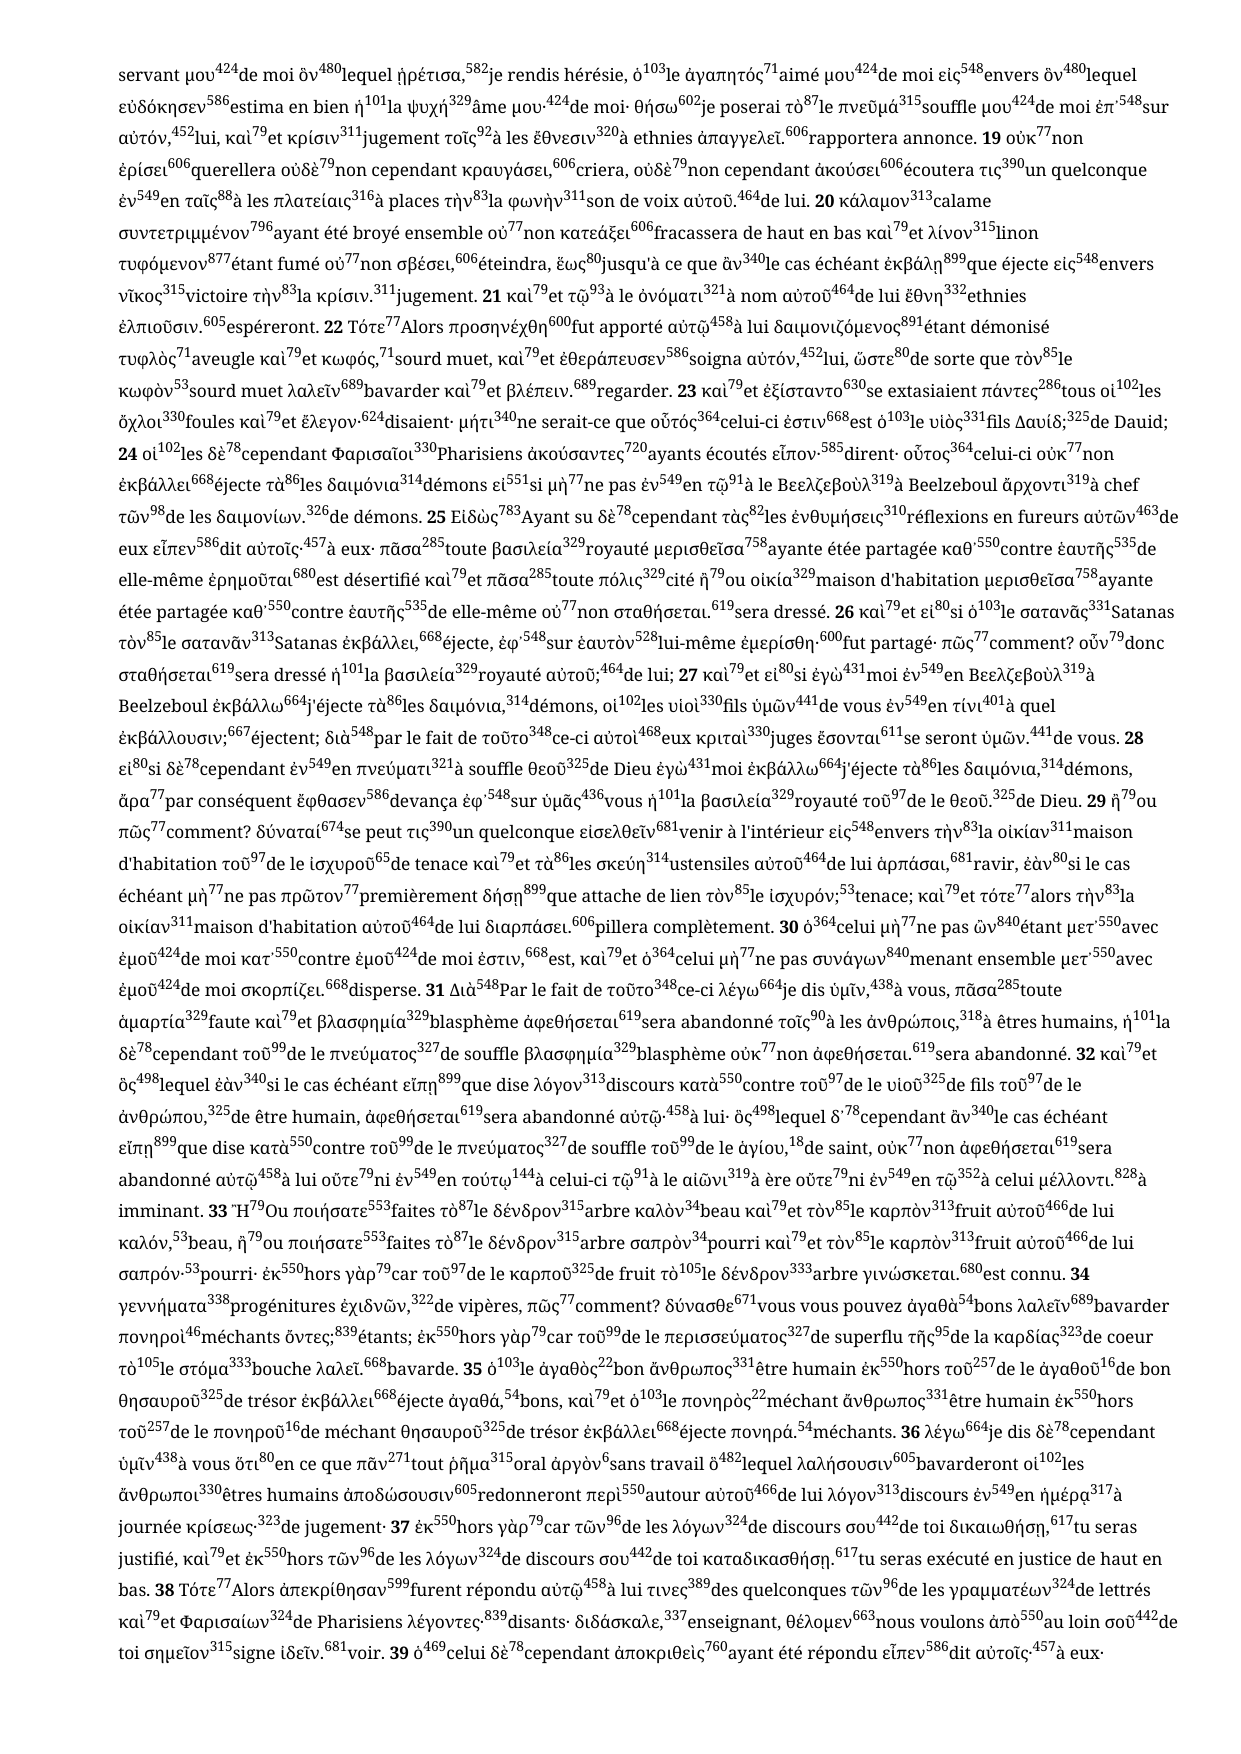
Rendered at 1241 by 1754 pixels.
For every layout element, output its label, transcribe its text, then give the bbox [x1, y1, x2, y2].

text 1 Ἐν549En ἐκείνῳ144à celui-là τῷ91à le καιρῷ319à moment ἐπορεύθη600fut allé ὁ103le Ἰησοῦς331Iésous τοῖς92à les σάββασιν320à sabbats διὰ550par τῶν98de les σπορίμων·66de champs ensemencés· οἱ102les δὲ78cependant μαθηταὶ330disciples αὐτοῦ464de lui ἐπείνασαν585eurent faim καὶ79et ἤρξαντο591se originèrent τίλλειν689épiler στάχυας312épis καὶ79et ἐσθίειν.689manger. 2 οἱ102les δὲ78cependant Φαρισαῖοι330Pharisiens ἰδόντες720ayants vus εἶπαν585dirent αὐτῷ·458à lui· ἰδοὺ306voici οἱ102les μαθηταί330disciples σου442de toi ποιοῦσιν667font ὃ482lequel οὐκ77non ἔξεστιν668est permis ποιεῖν689faire ἐν549en σαββάτῳ.321à sabbat. 3 ὁ469celui δὲ78cependant εἶπεν586dit αὐτοῖς·457à eux· οὐκ340non ἀνέγνωτε583vous prîtes connaissance τί399quel ἐποίησεν586fit Δαυὶδ331Dauid ὅτε80lorsque ἐπείνασεν586eut faim καὶ79et οἱ363ceux μετ᾽550avec αὐτοῦ,464de lui, 4 πῶς80comment? εἰσῆλθεν586vint à l'intérieur εἰς548envers τὸν85le οἶκον313maison τοῦ97de le θεοῦ325de Dieu καὶ79et τοὺς84les ἄρτους312pains τῆς95de la προθέσεως323de proposition ἔφαγεν,586mangea, ὃ482lequel οὐκ77non ἐξὸν842étant permis ἦν625était αὐτῷ458à lui φαγεῖν681manger οὐδὲ79non cependant τοῖς351à ceux μετ᾽550avec αὐτοῦ464de lui εἰ551si μὴ77ne pas τοῖς90à les ἱερεῦσιν318à sacrificateurs μόνοις;120à seuls; 5 ἢ79ou οὐκ340non ἀνέγνωτε583vous prîtes connaissance ἐν549en τῷ91à le νόμῳ319à loi ὅτι80en ce que τοῖς92à les σάββασιν320à sabbats οἱ102les ἱερεῖς330sacrificateurs ἐν549en τῷ93à le ἱερῷ321à sanctuaire τὸ87le σάββατον315sabbat βεβηλοῦσιν667profanent καὶ79et ἀναίτιοί46non coupables εἰσιν;667sont; 6 λέγω664je dis δὲ78cependant ὑμῖν438à vous ὅτι80en ce que τοῦ99de le ἱεροῦ327de sanctuaire μεῖζόν73plus grand ἐστιν668est ὧδε.77ici. 7 εἰ80si δὲ78cependant ἐγνώκειτε656vous aviez connu τί412quel ἐστιν·668est· ἔλεος315miséricorde θέλω664je veux καὶ79et οὐ77non θυσίαν,311sacrifice, οὐκ77non ἂν340le cas échéant κατεδικάσατε583vous exécutâtes en justice de haut en bas τοὺς84les ἀναιτίους.52non coupables. 8 κύριος331Maître γάρ79car ἐστιν668est τοῦ99de le σαββάτου327de sabbat ὁ103le υἱὸς331fils τοῦ97de le ἀνθρώπου.325de être humain. 9 Καὶ79Et μεταβὰς721ayant dépassé ἐκεῖθεν77de là ἦλθεν586vint εἰς548envers τὴν83la συναγωγὴν311synagogue αὐτῶν·463de eux· 10 καὶ79et ἰδοὺ306voici ἄνθρωπος331être humain χεῖρα311main ἔχων840ayant ξηράν.51sèche. καὶ79et ἐπηρώτησαν585demandèrent sur αὐτὸν452lui λέγοντες·839disants· εἰ340si ἔξεστιν668est permis τοῖς92à les σάββασιν320à sabbats θεραπεύειν;689soigner; ἵνα80afin que κατηγορήσωσιν898que accusent αὐτοῦ.464de lui. 11 ὁ469celui δὲ78cependant εἶπεν586dit αὐτοῖς·457à eux· τίς174quel ἔσται612se sera ἐξ550hors ὑμῶν441de vous ἄνθρωπος331être humain ὃς498lequel ἕξει606aura πρόβατον315brebis ἓν181un καὶ79et ἐὰν80si le cas échéant ἐμπέσῃ899que tombe dans τοῦτο366ce-ci τοῖς92à les σάββασιν320à sabbats εἰς548envers βόθυνον,313fosse, οὐχὶ340non pas κρατήσει606saisira avec force αὐτὸ454lui καὶ79et ἐγερεῖ;606éveillera; 12 πόσῳ402à combien grand? οὖν79donc διαφέρει668diffère ἄνθρωπος331être humain προβάτου.327de brebis. ὥστε80de sorte que ἔξεστιν668est permis τοῖς92à les σάββασιν320à sabbats καλῶς77bellement ποιεῖν.689faire. 13 τότε77alors λέγει668dit τῷ91à le ἀνθρώπῳ·319à être humain· ἔκτεινόν554étends dehors σου442de toi τὴν83la χεῖρα.311main. καὶ79et ἐξέτεινεν586étendit dehors καὶ79et ἀπεκατεστάθη600fut rétabli complètement ὑγιὴς69saine ὡς80comme ἡ101la ἄλλη.388autre. 14 Ἐξελθόντες720Ayants sortis δὲ78cependant οἱ102les Φαρισαῖοι330Pharisiens συμβούλιον315délibération ensemble ἔλαβον585prirent κατ᾽550contre αὐτοῦ464de lui ὅπως80de telle manière que αὐτὸν452lui ἀπολέσωσιν.898que perdent au loin. 15 Ὁ103Le δὲ78cependant Ἰησοῦς331Iésous γνοὺς721ayant connu ἀνεχώρησεν586replaça ἐκεῖθεν.77de là. καὶ79et ἠκολούθησαν585suivirent αὐτῷ458à lui [ὄχλοι]330[foules] πολλοί,389nombreux, καὶ79et ἐθεράπευσεν586soigna αὐτοὺς451eux πάντας268tous 16 καὶ79et ἐπετίμησεν586survalorisa αὐτοῖς457à eux ἵνα80afin que μὴ77ne pas φανερὸν53visible αὐτὸν452lui ποιήσωσιν,898que fassent, 17 ἵνα80afin que πληρωθῇ911que soit fait plénitude τὸ366ce ῥηθὲν762ayant été dit διὰ550par Ἠσαΐου325de Ésaïa τοῦ97de le προφήτου325de prophète λέγοντος·834de disant· 18 ἰδοὺ306voici ὁ103le παῖς331jeune servant μου424de moi ὃν480lequel ᾑρέτισα,582je rendis hérésie, ὁ103le ἀγαπητός71aimé μου424de moi εἰς548envers ὃν480lequel εὐδόκησεν586estima en bien ἡ101la ψυχή329âme μου·424de moi· θήσω602je poserai τὸ87le πνεῦμά315souffle μου424de moi ἐπ᾽548sur αὐτόν,452lui, καὶ79et κρίσιν311jugement τοῖς92à les ἔθνεσιν320à ethnies ἀπαγγελεῖ.606rapportera annonce. 19 οὐκ77non ἐρίσει606querellera οὐδὲ79non cependant κραυγάσει,606criera, οὐδὲ79non cependant ἀκούσει606écoutera τις390un quelconque ἐν549en ταῖς88à les πλατείαις316à places τὴν83la φωνὴν311son de voix αὐτοῦ.464de lui. 20 κάλαμον313calame συντετριμμένον796ayant été broyé ensemble οὐ77non κατεάξει606fracassera de haut en bas καὶ79et λίνον315linon τυφόμενον877étant fumé οὐ77non σβέσει,606éteindra, ἕως80jusqu'à ce que ἂν340le cas échéant ἐκβάλῃ899que éjecte εἰς548envers νῖκος315victoire τὴν83la κρίσιν.311jugement. 21 καὶ79et τῷ93à le ὀνόματι321à nom αὐτοῦ464de lui ἔθνη332ethnies ἐλπιοῦσιν.605espéreront. 22 Τότε77Alors προσηνέχθη600fut apporté αὐτῷ458à lui δαιμονιζόμενος891étant démonisé τυφλὸς71aveugle καὶ79et κωφός,71sourd muet, καὶ79et ἐθεράπευσεν586soigna αὐτόν,452lui, ὥστε80de sorte que τὸν85le κωφὸν53sourd muet λαλεῖν689bavarder καὶ79et βλέπειν.689regarder. 23 καὶ79et ἐξίσταντο630se extasiaient πάντες286tous οἱ102les ὄχλοι330foules καὶ79et ἔλεγον·624disaient· μήτι340ne serait-ce que οὗτός364celui-ci ἐστιν668est ὁ103le υἱὸς331fils Δαυίδ;325de Dauid; 24 οἱ102les δὲ78cependant Φαρισαῖοι330Pharisiens ἀκούσαντες720ayants écoutés εἶπον·585dirent· οὗτος364celui-ci οὐκ77non ἐκβάλλει668éjecte τὰ86les δαιμόνια314démons εἰ551si μὴ77ne pas ἐν549en τῷ91à le Βεελζεβοὺλ319à Beelzeboul ἄρχοντι319à chef τῶν98de les δαιμονίων.326de démons. 25 Εἰδὼς783Ayant su δὲ78cependant τὰς82les ἐνθυμήσεις310réflexions en fureurs αὐτῶν463de eux εἶπεν586dit αὐτοῖς·457à eux· πᾶσα285toute βασιλεία329royauté μερισθεῖσα758ayante étée partagée καθ᾽550contre ἑαυτῆς535de elle-même ἐρημοῦται680est désertifié καὶ79et πᾶσα285toute πόλις329cité ἢ79ou οἰκία329maison d'habitation μερισθεῖσα758ayante étée partagée καθ᾽550contre ἑαυτῆς535de elle-même οὐ77non σταθήσεται.619sera dressé. 26 καὶ79et εἰ80si ὁ103le σατανᾶς331Satanas τὸν85le σατανᾶν313Satanas ἐκβάλλει,668éjecte, ἐφ᾽548sur ἑαυτὸν528lui-même ἐμερίσθη·600fut partagé· πῶς77comment? οὖν79donc σταθήσεται619sera dressé ἡ101la βασιλεία329royauté αὐτοῦ;464de lui; 27 καὶ79et εἰ80si ἐγὼ431moi ἐν549en Βεελζεβοὺλ319à Beelzeboul ἐκβάλλω664j'éjecte τὰ86les δαιμόνια,314démons, οἱ102les υἱοὶ330fils ὑμῶν441de vous ἐν549en τίνι401à quel ἐκβάλλουσιν;667éjectent; διὰ548par le fait de τοῦτο348ce-ci αὐτοὶ468eux κριταὶ330juges ἔσονται611se seront ὑμῶν.441de vous. 28 εἰ80si δὲ78cependant ἐν549en πνεύματι321à souffle θεοῦ325de Dieu ἐγὼ431moi ἐκβάλλω664j'éjecte τὰ86les δαιμόνια,314démons, ἄρα77par conséquent ἔφθασεν586devança ἐφ᾽548sur ὑμᾶς436vous ἡ101la βασιλεία329royauté τοῦ97de le θεοῦ.325de Dieu. 29 ἢ79ou πῶς77comment? δύναταί674se peut τις390un quelconque εἰσελθεῖν681venir à l'intérieur εἰς548envers τὴν83la οἰκίαν311maison d'habitation τοῦ97de le ἰσχυροῦ65de tenace καὶ79et τὰ86les σκεύη314ustensiles αὐτοῦ464de lui ἁρπάσαι,681ravir, ἐὰν80si le cas échéant μὴ77ne pas πρῶτον77premièrement δήσῃ899que attache de lien τὸν85le ἰσχυρόν;53tenace; καὶ79et τότε77alors τὴν83la οἰκίαν311maison d'habitation αὐτοῦ464de lui διαρπάσει.606pillera complètement. 30 ὁ364celui μὴ77ne pas ὢν840étant μετ᾽550avec ἐμοῦ424de moi κατ᾽550contre ἐμοῦ424de moi ἐστιν,668est, καὶ79et ὁ364celui μὴ77ne pas συνάγων840menant ensemble μετ᾽550avec ἐμοῦ424de moi σκορπίζει.668disperse. 31 Διὰ548Par le fait de τοῦτο348ce-ci λέγω664je dis ὑμῖν,438à vous, πᾶσα285toute ἁμαρτία329faute καὶ79et βλασφημία329blasphème ἀφεθήσεται619sera abandonné τοῖς90à les ἀνθρώποις,318à êtres humains, ἡ101la δὲ78cependant τοῦ99de le πνεύματος327de souffle βλασφημία329blasphème οὐκ77non ἀφεθήσεται.619sera abandonné. 32 καὶ79et ὃς498lequel ἐὰν340si le cas échéant εἴπῃ899que dise λόγον313discours κατὰ550contre τοῦ97de le υἱοῦ325de fils τοῦ97de le ἀνθρώπου,325de être humain, ἀφεθήσεται619sera abandonné αὐτῷ·458à lui· ὃς498lequel δ᾽78cependant ἂν340le cas échéant εἴπῃ899que dise κατὰ550contre τοῦ99de le πνεύματος327de souffle τοῦ99de le ἁγίου,18de saint, οὐκ77non ἀφεθήσεται619sera abandonné αὐτῷ458à lui οὔτε79ni ἐν549en τούτῳ144à celui-ci τῷ91à le αἰῶνι319à ère οὔτε79ni ἐν549en τῷ352à celui μέλλοντι.828à imminant. 33 Ἢ79Ou ποιήσατε553faites τὸ87le δένδρον315arbre καλὸν34beau καὶ79et τὸν85le καρπὸν313fruit αὐτοῦ466de lui καλόν,53beau, ἢ79ou ποιήσατε553faites τὸ87le δένδρον315arbre σαπρὸν34pourri καὶ79et τὸν85le καρπὸν313fruit αὐτοῦ466de lui σαπρόν·53pourri· ἐκ550hors γὰρ79car τοῦ97de le καρποῦ325de fruit τὸ105le δένδρον333arbre γινώσκεται.680est connu. 34 γεννήματα338progénitures ἐχιδνῶν,322de vipères, πῶς77comment? δύνασθε671vous vous pouvez ἀγαθὰ54bons λαλεῖν689bavarder πονηροὶ46méchants ὄντες;839étants; ἐκ550hors γὰρ79car τοῦ99de le περισσεύματος327de superflu τῆς95de la καρδίας323de coeur τὸ105le στόμα333bouche λαλεῖ.668bavarde. 35 ὁ103le ἀγαθὸς22bon ἄνθρωπος331être humain ἐκ550hors τοῦ257de le ἀγαθοῦ16de bon θησαυροῦ325de trésor ἐκβάλλει668éjecte ἀγαθά,54bons, καὶ79et ὁ103le πονηρὸς22méchant ἄνθρωπος331être humain ἐκ550hors τοῦ257de le πονηροῦ16de méchant θησαυροῦ325de trésor ἐκβάλλει668éjecte πονηρά.54méchants. 36 λέγω664je dis δὲ78cependant ὑμῖν438à vous ὅτι80en ce que πᾶν271tout ῥῆμα315oral ἀργὸν6sans travail ὃ482lequel λαλήσουσιν605bavarderont οἱ102les ἄνθρωποι330êtres humains ἀποδώσουσιν605redonneront περὶ550autour αὐτοῦ466de lui λόγον313discours ἐν549en ἡμέρᾳ317à journée κρίσεως·323de jugement· 37 ἐκ550hors γὰρ79car τῶν96de les λόγων324de discours σου442de toi δικαιωθήσῃ,617tu seras justifié, καὶ79et ἐκ550hors τῶν96de les λόγων324de discours σου442de toi καταδικασθήσῃ.617tu seras exécuté en justice de haut en bas. 38 Τότε77Alors ἀπεκρίθησαν599furent répondu αὐτῷ458à lui τινες389des quelconques τῶν96de les γραμματέων324de lettrés καὶ79et Φαρισαίων324de Pharisiens λέγοντες·839disants· διδάσκαλε,337enseignant, θέλομεν663nous voulons ἀπὸ550au loin σοῦ442de toi σημεῖον315signe ἰδεῖν.681voir. 39 ὁ469celui δὲ78cependant ἀποκριθεὶς760ayant été répondu εἶπεν586dit αὐτοῖς·457à eux· γενεὰ329génération πονηρὰ20méchante καὶ79et μοιχαλὶς20adultère σημεῖον315signe ἐπιζητεῖ,668surcherche, καὶ79et σημεῖον333signe οὐ77non δοθήσεται619sera donné αὐτῇ456à elle εἰ551si μὴ77ne pas τὸ105le σημεῖον333signe Ἰωνᾶ325de Ionas τοῦ97de le προφήτου.325de prophète. 40 ὥσπερ80comme certes γὰρ79car ἦν625était Ἰωνᾶς331Ionas ἐν549en τῇ89à la κοιλίᾳ317à cavité ventrale τοῦ99de le κήτους327de cétacé τρεῖς176trois ἡμέρας310journées καὶ79et τρεῖς176trois νύκτας,310nuits, οὕτως77ainsi ἔσται612se sera ὁ103le υἱὸς331fils τοῦ97de le ἀνθρώπου325de être humain ἐν549en τῇ89à la καρδίᾳ317à coeur τῆς95de la γῆς323de terre τρεῖς176trois ἡμέρας310journées καὶ79et τρεῖς176trois νύκτας.310nuits. 41 Ἄνδρες330Hommes Νινευῖται330Ninevites ἀναστήσονται611se redresseront ἐν549en τῇ89à la κρίσει317à jugement μετὰ550avec τῆς95de la γενεᾶς323de génération ταύτης148de celle-ci καὶ79et κατακρινοῦσιν605condamneront αὐτήν,450elle, ὅτι80en ce que μετενόησαν585transintelligèrent εἰς548envers τὸ87le κήρυγμα315annonce Ἰωνᾶ,325de Ionas, καὶ79et ἰδοὺ306voici πλεῖον73plus nombreusement Ἰωνᾶ325de Ionas ὧδε.77ici. 42 βασίλισσα329reine νότου325de sud ἐγερθήσεται619sera éveillé ἐν549en τῇ89à la κρίσει317à jugement μετὰ550avec τῆς95de la γενεᾶς323de génération ταύτης148de celle-ci καὶ79et κατακρινεῖ606condamnera αὐτήν,450elle, ὅτι80en ce que ἦλθεν586vint ἐκ550hors τῶν98de les περάτων326de limites τῆς95de la γῆς323de terre ἀκοῦσαι681écouter τὴν83la σοφίαν311sagesse Σολομῶνος,325de Solomon, καὶ79et ἰδοὺ306voici πλεῖον73plus nombreusement Σολομῶνος325de Solomon ὧδε.77ici. 43 Ὅταν80Lorsque le cas échéant δὲ78cependant τὸ105le ἀκάθαρτον24impur πνεῦμα333souffle ἐξέλθῃ899que sorte ἀπὸ550au loin τοῦ97de le ἀνθρώπου,325de être humain, διέρχεται674se passe à travers δι᾽550par ἀνύδρων15de sans eaux τόπων324de lieux ζητοῦν842cherchant ἀνάπαυσιν311pause de bas en haut καὶ79et οὐχ77non εὑρίσκει.668trouve. 44 τότε77alors λέγει·668dit· εἰς548envers τὸν85le οἶκόν313maison μου424de moi ἐπιστρέψω602je tournerai sur ὅθεν77d'où ἐξῆλθον·582je sortis· καὶ79et ἐλθὸν723ayant venu εὑρίσκει668trouve σχολάζοντα822vaquant σεσαρωμένον796ayant été balayé καὶ79et κεκοσμημένον.796ayant été arrangé. 45 τότε77alors πορεύεται674se va καὶ79et παραλαμβάνει668prend à côté μεθ᾽550avec ἑαυτοῦ539de lui-même ἑπτὰ180sept ἕτερα116autres-différents πνεύματα314souffles πονηρότερα5plus méchants ἑαυτοῦ539de lui-même καὶ79et εἰσελθόντα722ayants venus à l'intérieur κατοικεῖ668établit maison d'habitation ἐκεῖ·77là· καὶ79et γίνεται674se devient τὰ104les ἔσχατα72derniers τοῦ97de le ἀνθρώπου325de être humain ἐκείνου150de celui-là χείρονα48pires τῶν98de les πρώτων.66de premiers. οὕτως77ainsi ἔσται612se sera καὶ77aussi τῇ89à la γενεᾷ317à génération ταύτῃ142à celle-ci τῇ89à la πονηρᾷ.8à méchante. 46 Ἔτι77Encore αὐτοῦ464de lui λαλοῦντος834de bavardant τοῖς90à les ὄχλοις318à foules ἰδοὺ306voici ἡ101la μήτηρ329mère καὶ79et οἱ102les ἀδελφοὶ330frères αὐτοῦ464de lui εἱστήκεισαν658avaient dressé ἔξω77au-dehors ζητοῦντες839cherchants αὐτῷ458à lui λαλῆσαι.681bavarder. [933[ 47 εἶπεν586dit δέ78cependant τις390un quelconque αὐτῷ·458à lui· ἰδοὺ306voici ἡ101la μήτηρ329mère σου442de toi καὶ79et οἱ102les ἀδελφοί330frères σου442de toi ἔξω77au-dehors ἑστήκασιν641ont dressé ζητοῦντές839cherchants σοι439à toi λαλῆσαι.]681bavarder.] 48 ὁ469celui δὲ78cependant ἀποκριθεὶς760ayant été répondu εἶπεν586dit τῷ352à celui λέγοντι828à disant αὐτῷ·458à lui· τίς408quelle ἐστιν668est ἡ101la μήτηρ329mère μου424de moi καὶ79et τίνες409quels εἰσὶν667sont οἱ102les ἀδελφοί330frères μου;424de moi; 49 καὶ79et ἐκτείνας721ayant étendu dehors τὴν83la χεῖρα311main αὐτοῦ464de lui ἐπὶ548sur τοὺς84les μαθητὰς312disciples αὐτοῦ464de lui εἶπεν·586dit· ἰδοὺ306voici ἡ101la μήτηρ329mère μου424de moi καὶ79et οἱ102les ἀδελφοί330frères μου.424de moi. 50 ὅστις498lequel un quelconque γὰρ79car ἂν340le cas échéant ποιήσῃ899que fasse τὸ87le θέλημα315volonté τοῦ97de le πατρός325de père μου424de moi τοῦ492de celui ἐν549en οὐρανοῖς318à cieux αὐτός469lui μου424de moi ἀδελφὸς331frère καὶ79et ἀδελφὴ329soeur καὶ79et μήτηρ329mère ἐστίν.668est. [118, 59, 1181, 1665]
